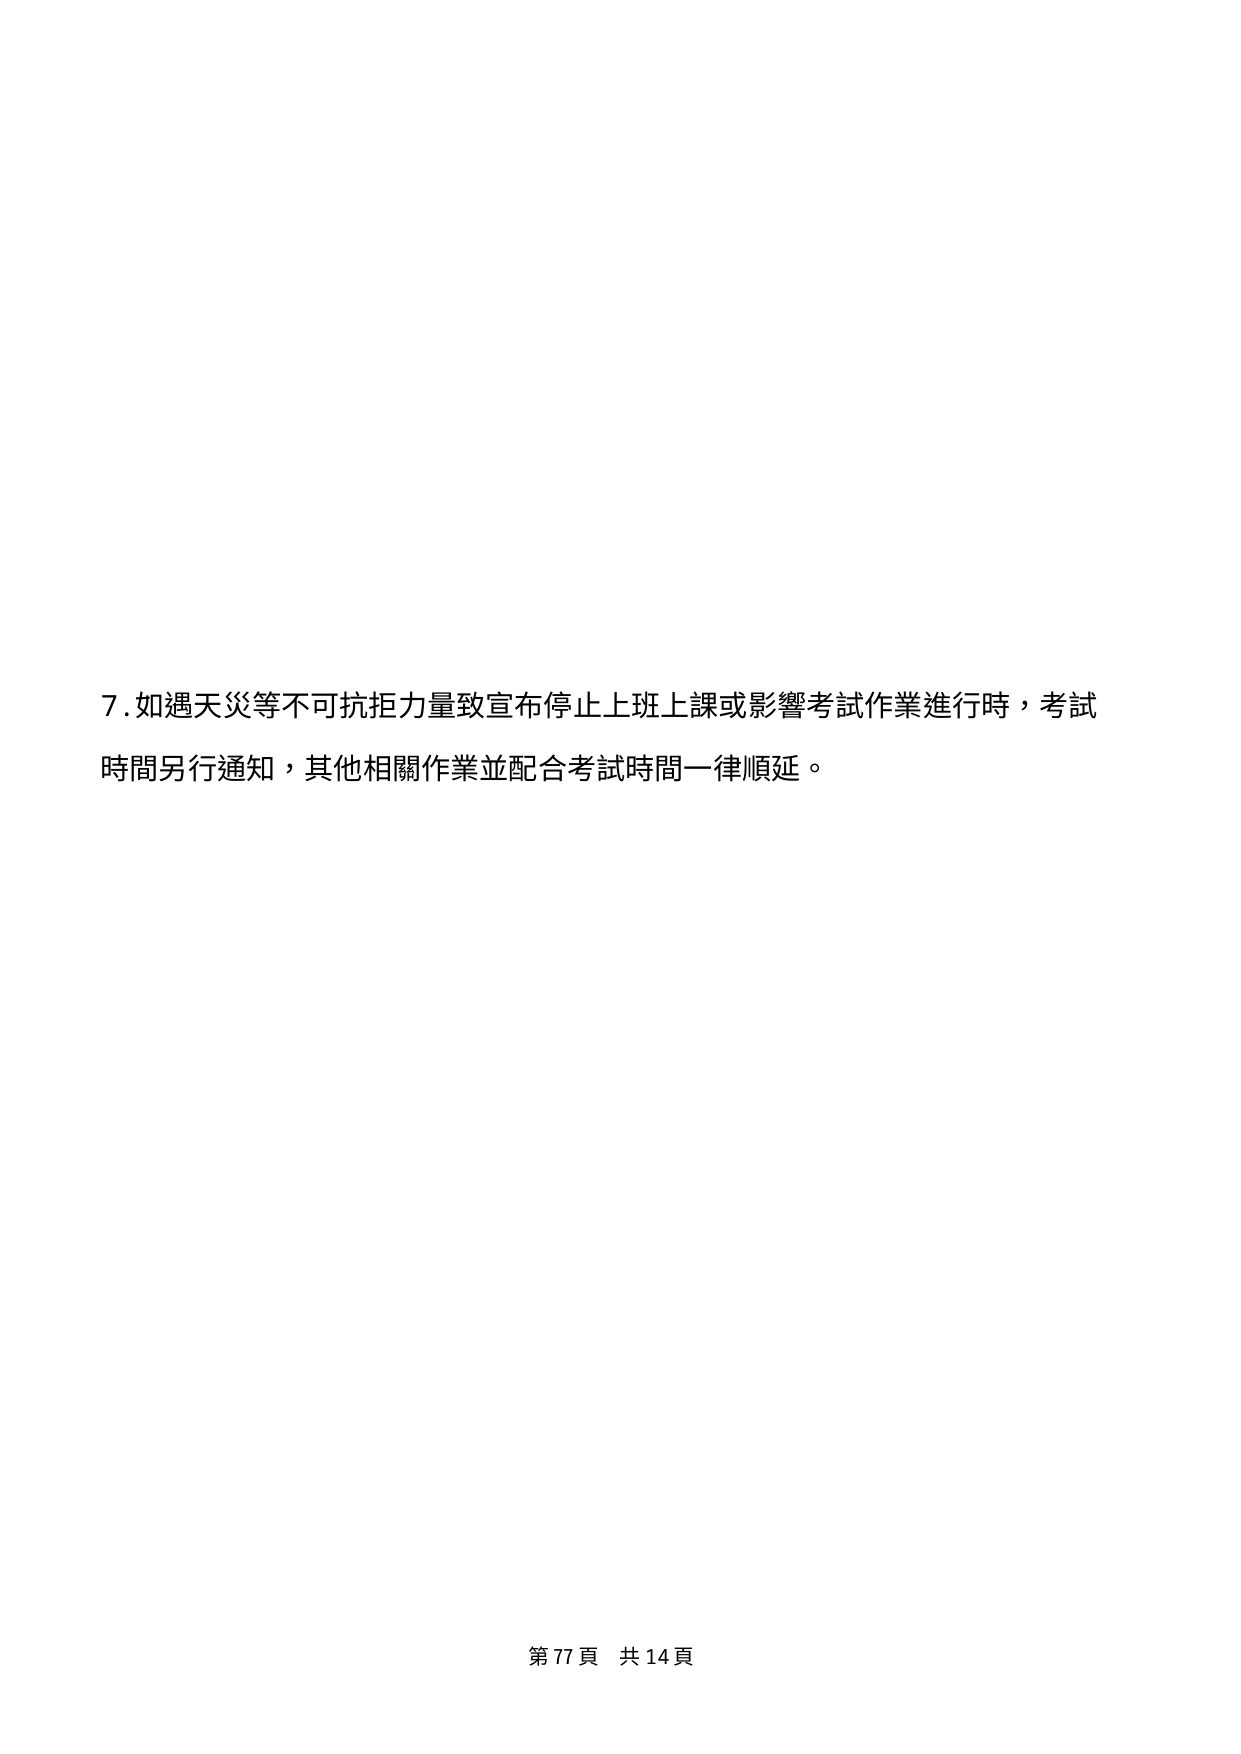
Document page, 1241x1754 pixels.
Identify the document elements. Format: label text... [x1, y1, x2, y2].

text 7.如遇天災等不可抗拒力量致宣布停止上班上課或影響考試作業進行時，考試時間另行通知，其他相關作業並配合考試時間一律順延。 [100, 662, 1122, 787]
